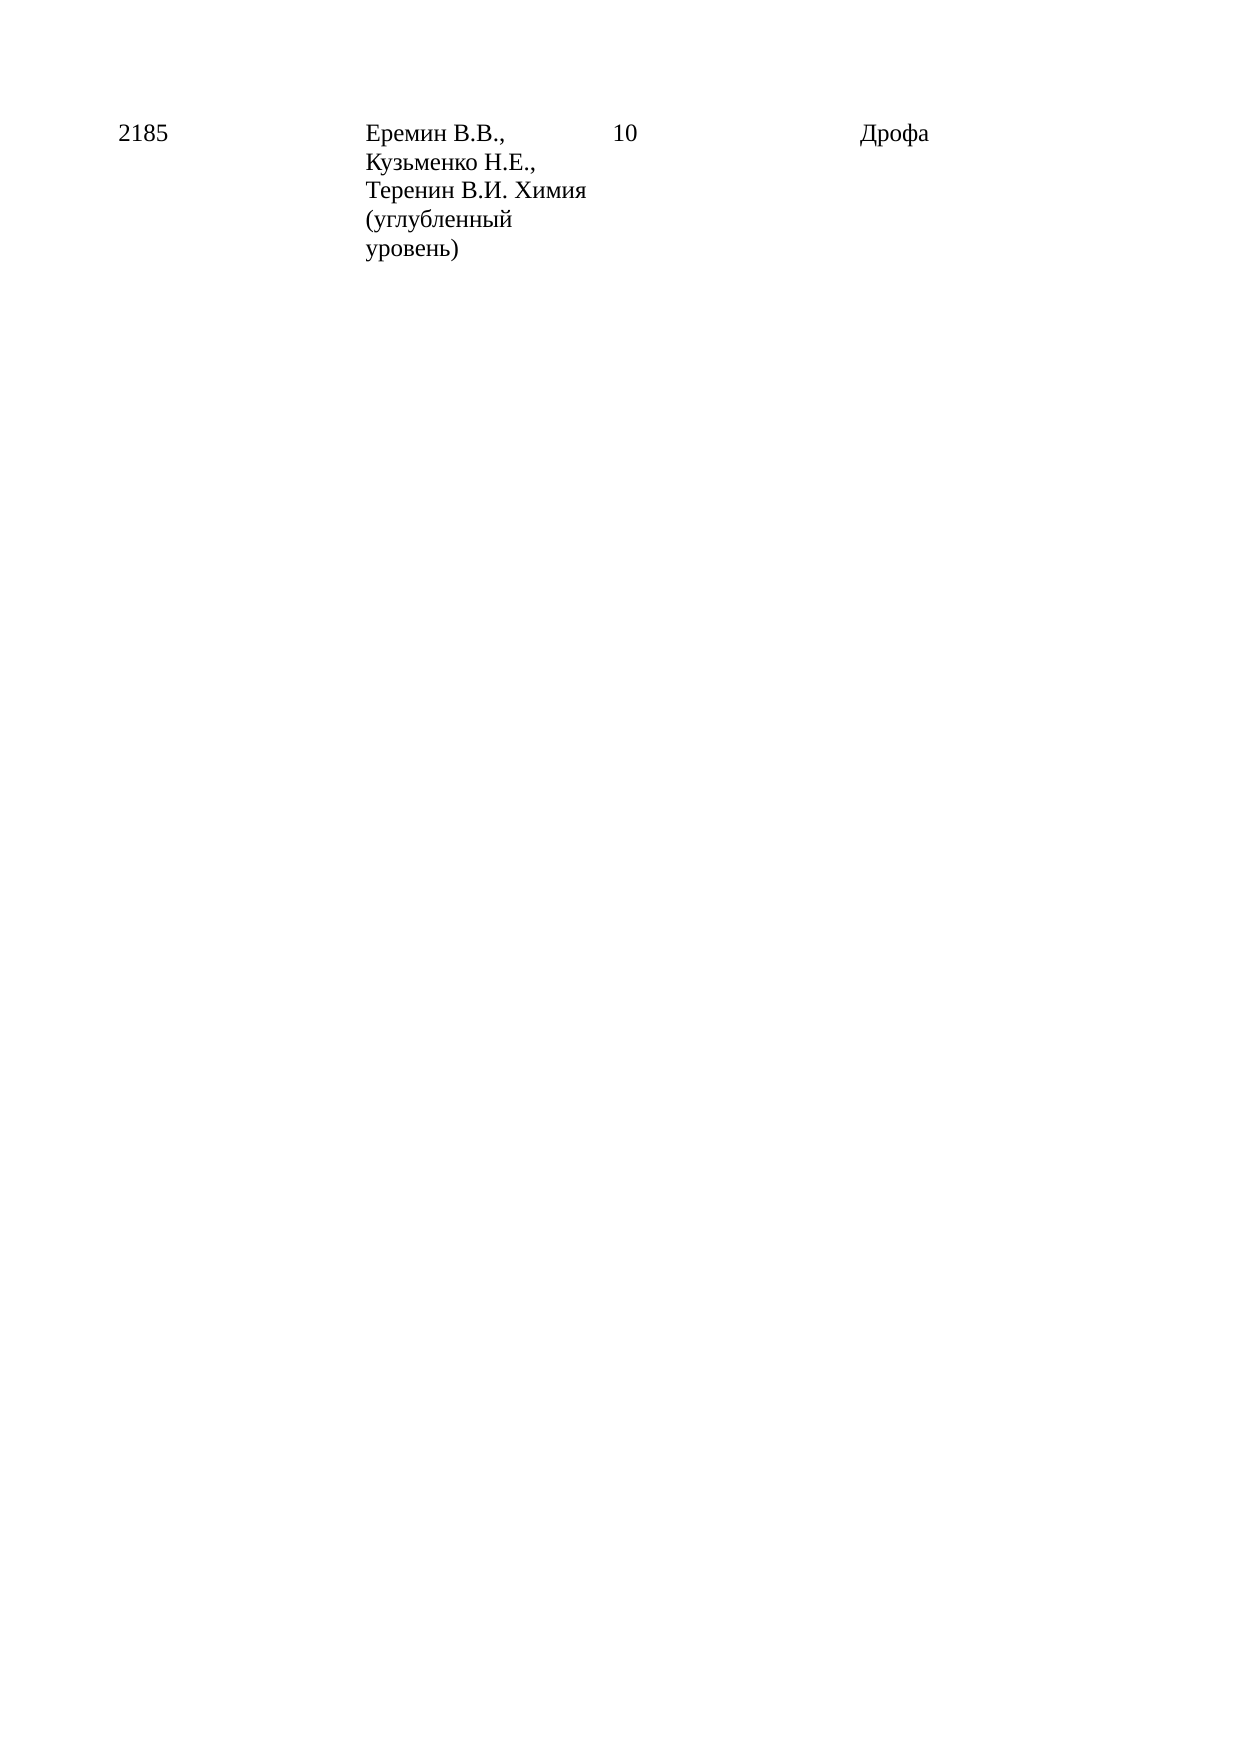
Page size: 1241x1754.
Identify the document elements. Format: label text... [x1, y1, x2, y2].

table_header 2185 [107, 118, 354, 262]
table_header 10 [601, 118, 848, 262]
table_header Дрофа [849, 118, 1096, 262]
table_header Еремин В.В., Кузьменко Н.Е., Теренин В.И. Химия (углубленный уровень) [354, 118, 601, 262]
